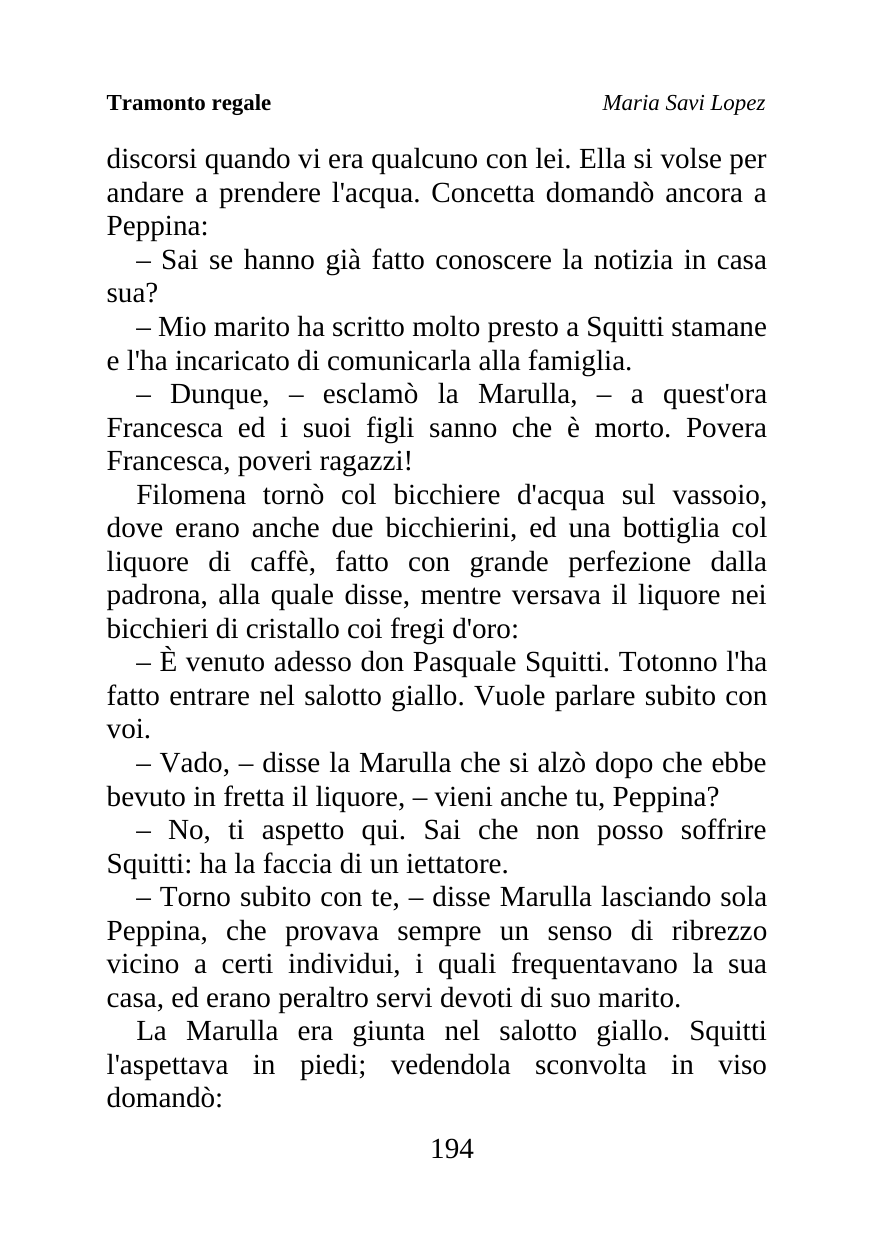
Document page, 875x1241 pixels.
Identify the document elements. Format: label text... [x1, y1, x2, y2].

text – È venuto adesso don Pasquale Squitti. Totonno l'ha fatto entrare nel salotto giallo. Vuole parlare subito con voi. [106, 644, 768, 745]
text – Mio marito ha scritto molto presto a Squitti stamane e l'ha incaricato di comunicarla alla famiglia. [106, 309, 768, 376]
text – Torno subito con te, – disse Marulla lasciando sola Peppina, che provava sempre un senso di ribrezzo vicino a certi individui, i quali frequentavano la sua casa, ed erano peraltro servi devoti di suo marito. [106, 879, 768, 1013]
text discorsi quando vi era qualcuno con lei. Ella si volse per andare a prendere l'acqua. Concetta domandò ancora a Peppina: [106, 141, 768, 242]
text – Dunque, – esclamò la Marulla, – a quest'ora Francesca ed i suoi figli sanno che è morto. Povera Francesca, poveri ragazzi! [106, 376, 768, 477]
text – No, ti aspetto qui. Sai che non posso soffrire Squitti: ha la faccia di un iettatore. [106, 812, 768, 879]
text – Sai se hanno già fatto conoscere la notizia in casa sua? [106, 242, 768, 309]
text – Vado, – disse la Marulla che si alzò dopo che ebbe bevuto in fretta il liquore, – vieni anche tu, Peppina? [106, 745, 768, 812]
text Filomena tornò col bicchiere d'acqua sul vassoio, dove erano anche due bicchierini, ed una bottiglia col liquore di caffè, fatto con grande perfezione dalla padrona, alla quale disse, mentre versava il liquore nei bicchieri di cristallo coi fregi d'oro: [106, 477, 768, 644]
text La Marulla era giunta nel salotto giallo. Squitti l'aspettava in piedi; vedendola sconvolta in viso domandò: [106, 1013, 768, 1114]
